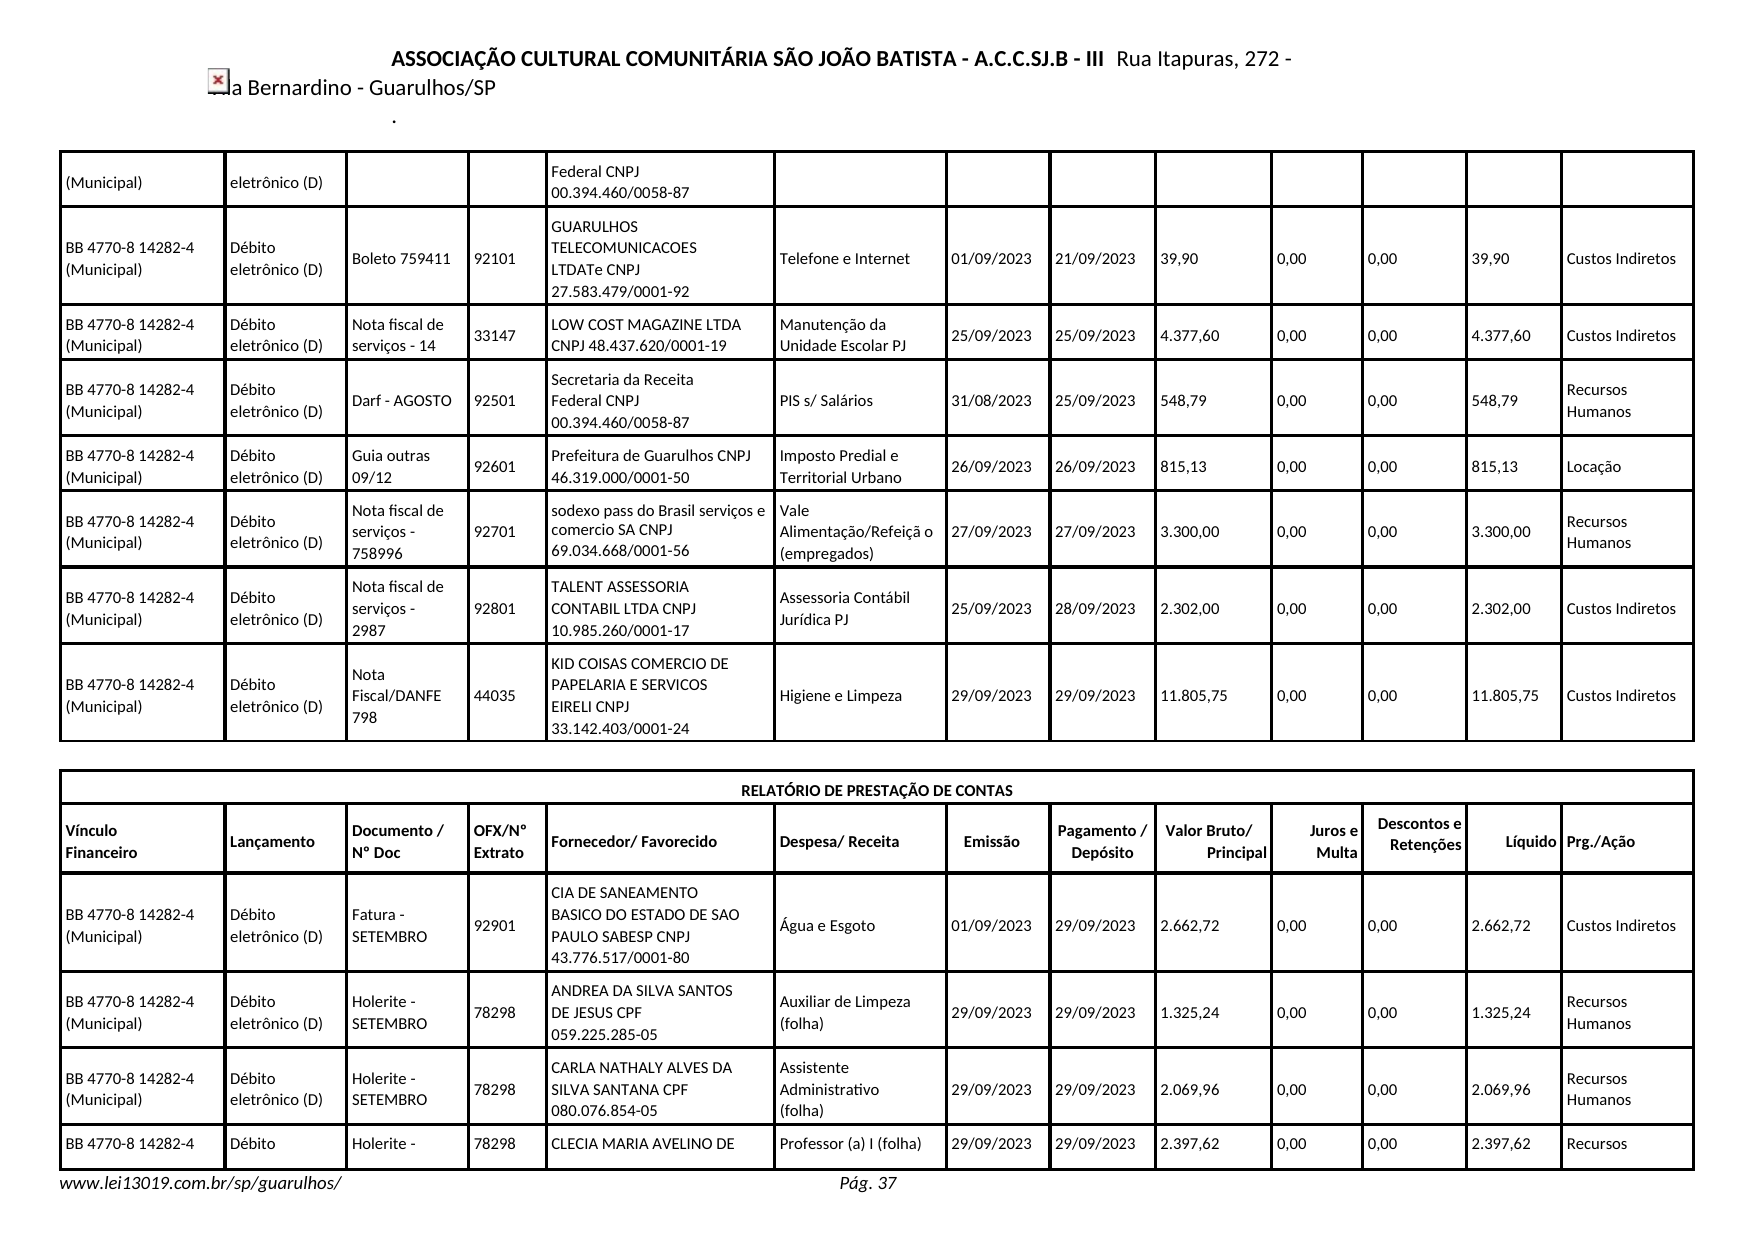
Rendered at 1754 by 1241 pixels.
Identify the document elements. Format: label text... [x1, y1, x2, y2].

table_cell Auxiliar de Limpeza (folha) [776, 973, 945, 1046]
table_cell 29/09/2023 [1052, 1126, 1154, 1168]
table_cell Holerite - SETEMBRO [348, 1049, 467, 1122]
table_cell 29/09/2023 [1052, 1049, 1154, 1122]
table_cell 0,00 [1364, 437, 1465, 489]
table_cell BB 4770-8 14282-4 (Municipal) [62, 306, 223, 358]
table_cell Holerite [348, 1126, 467, 1168]
table_cell Descontos e Retenções [1364, 805, 1465, 871]
table_cell Débito eletrônico (D) [227, 361, 345, 434]
table_cell 2.662,72 [1157, 875, 1270, 969]
table_cell BB 4770-8 14282-4 (Municipal) [62, 875, 223, 969]
table_cell Custos Indiretos [1563, 208, 1692, 303]
table_cell 0,00 [1364, 1049, 1465, 1122]
table_cell CIA DE SANEAMENTO BASICO DO ESTADO DE SAO PAULO SABESP CNPJ 43.776.517/0001-80 [548, 875, 773, 969]
table_cell [776, 153, 945, 205]
table_cell Débito eletrônico (D) [227, 645, 345, 740]
table_cell 0,00 [1364, 875, 1465, 969]
table_cell 0,00 [1364, 306, 1465, 358]
table_cell Professor (a) I (folha) [776, 1126, 945, 1168]
table_cell 92101 [470, 208, 545, 303]
table_cell Débito eletrônico (D) [227, 1049, 345, 1122]
table_cell BB 4770-8 14282-4 [62, 1126, 223, 1168]
table_cell Água e Esgoto [776, 875, 945, 969]
table_cell Débito eletrônico (D) [227, 306, 345, 358]
table_cell (Municipal) [62, 153, 223, 205]
table_cell Débito eletrônico (D) [227, 208, 345, 303]
table_cell Valor Bruto/ Principal [1157, 805, 1270, 871]
table_cell 2.069,96 [1468, 1049, 1560, 1122]
table_cell Darf - AGOSTO [348, 361, 467, 434]
table_cell 01/09/2023 [948, 875, 1048, 969]
table_cell 29/09/2023 [948, 1126, 1048, 1168]
table_cell Pagamento / Depósito [1052, 805, 1154, 871]
table_cell Despesa/ Receita [776, 805, 945, 871]
table_cell 25/09/2023 [948, 306, 1048, 358]
table_cell Custos Indiretos [1563, 306, 1692, 358]
table_cell PIS s/ Salários [776, 361, 945, 434]
table_cell [470, 153, 545, 205]
table_cell [1468, 153, 1560, 205]
table_cell Fatura - SETEMBRO [348, 875, 467, 969]
table_cell BB 4770-8 14282-4 (Municipal) [62, 208, 223, 303]
table_cell 0,00 [1273, 875, 1361, 969]
table_cell 92601 [470, 437, 545, 489]
table_cell Nota Fiscal/DANFE 798 [348, 645, 467, 740]
table_cell Recursos [1563, 1126, 1692, 1168]
table_cell 29/09/2023 [1052, 875, 1154, 969]
table_cell 0,00 [1273, 569, 1361, 642]
table_cell 548,79 [1468, 361, 1560, 434]
table_cell KID COISAS COMERCIO DE PAPELARIA E SERVICOS EIRELI CNPJ 33.142.403/0001-24 [548, 645, 773, 740]
table_cell Secretaria da Receita Federal CNPJ 00.394.460/0058-87 [548, 361, 773, 434]
table_cell 92901 [470, 875, 545, 969]
table_cell Telefone e Internet [776, 208, 945, 303]
table_cell Documento / Nº Doc [348, 805, 467, 871]
table_cell 2.069,96 [1157, 1049, 1270, 1122]
table_cell BB 4770-8 14282-4 (Municipal) [62, 492, 223, 565]
table_cell Juros e Multa [1273, 805, 1361, 871]
table_cell 4.377,60 [1157, 306, 1270, 358]
table_cell Recursos Humanos [1563, 492, 1692, 565]
table_cell 78298 [470, 1049, 545, 1122]
table_cell ANDREA DA SILVA SANTOS DE JESUS CPF 059.225.285-05 [548, 973, 773, 1046]
table_cell Nota fiscal de serviços - 14 [348, 306, 467, 358]
table_cell Débito eletrônico (D) [227, 875, 345, 969]
table_cell 4.377,60 [1468, 306, 1560, 358]
table_cell 33147 [470, 306, 545, 358]
table_cell 25/09/2023 [1052, 306, 1154, 358]
table_cell 0,00 [1364, 569, 1465, 642]
table_cell Débito [227, 1126, 345, 1168]
table_cell 3.300,00 [1468, 492, 1560, 565]
table_cell GUARULHOS TELECOMUNICACOES LTDATe CNPJ 27.583.479/0001-92 [548, 208, 773, 303]
table_cell 0,00 [1273, 645, 1361, 740]
table_cell 0,00 [1273, 1126, 1361, 1168]
table_cell 92501 [470, 361, 545, 434]
table_cell Emissão [948, 805, 1048, 871]
table_cell Custos Indiretos [1563, 569, 1692, 642]
table_cell 78298 [470, 973, 545, 1046]
table_cell [1052, 153, 1154, 205]
table_cell Holerite - SETEMBRO [348, 973, 467, 1046]
table_cell CLECIA MARIA AVELINO DE [548, 1126, 773, 1168]
table_cell 11.805,75 [1157, 645, 1270, 740]
table_cell 815,13 [1157, 437, 1270, 489]
table_cell 31/08/2023 [948, 361, 1048, 434]
table_cell Vínculo Financeiro [62, 805, 223, 871]
table_cell BB 4770-8 14282-4 (Municipal) [62, 973, 223, 1046]
table_cell 27/09/2023 [948, 492, 1048, 565]
table_cell TALENT ASSESSORIA CONTABIL LTDA CNPJ 10.985.260/0001-17 [548, 569, 773, 642]
table_cell 0,00 [1273, 1049, 1361, 1122]
table_cell Locação [1563, 437, 1692, 489]
table_cell 26/09/2023 [948, 437, 1048, 489]
table_cell Débito eletrônico (D) [227, 492, 345, 565]
table_cell BB 4770-8 14282-4 (Municipal) [62, 1049, 223, 1122]
table_cell Recursos Humanos [1563, 1049, 1692, 1122]
table_cell 0,00 [1273, 973, 1361, 1046]
table_cell 92801 [470, 569, 545, 642]
table_cell Vale Alimentação/Refeiçã o (empregados) [776, 492, 945, 565]
table_cell Manutenção da Unidade Escolar PJ [776, 306, 945, 358]
table_cell 44035 [470, 645, 545, 740]
table_cell 26/09/2023 [1052, 437, 1154, 489]
table_cell Custos Indiretos [1563, 875, 1692, 969]
table_cell Fornecedor/ Favorecido [548, 805, 773, 871]
table_cell 25/09/2023 [948, 569, 1048, 642]
table_cell Boleto 759411 [348, 208, 467, 303]
table_cell 0,00 [1364, 973, 1465, 1046]
table_cell BB 4770-8 14282-4 (Municipal) [62, 437, 223, 489]
table_cell 2.302,00 [1468, 569, 1560, 642]
table_cell BB 4770-8 14282-4 (Municipal) [62, 645, 223, 740]
table_cell 0,00 [1364, 645, 1465, 740]
table_cell Custos Indiretos [1563, 645, 1692, 740]
table_cell BB 4770-8 14282-4 (Municipal) [62, 361, 223, 434]
table_cell Prefeitura de Guarulhos CNPJ 46.319.000/0001-50 [548, 437, 773, 489]
table_cell Recursos Humanos [1563, 361, 1692, 434]
table_cell Assessoria Contábil Jurídica PJ [776, 569, 945, 642]
table_cell LOW COST MAGAZINE LTDA CNPJ 48.437.620/0001-19 [548, 306, 773, 358]
table_cell 39,90 [1468, 208, 1560, 303]
table_cell [1157, 153, 1270, 205]
table_cell 29/09/2023 [1052, 973, 1154, 1046]
table_cell 29/09/2023 [948, 645, 1048, 740]
table_cell Assistente Administrativo (folha) [776, 1049, 945, 1122]
table_cell [348, 153, 467, 205]
table_cell Líquido [1468, 805, 1560, 871]
table_cell 2.397,62 [1468, 1126, 1560, 1168]
table_header RELATÓRIO DE PRESTAÇÃO DE CONTAS [62, 772, 1692, 802]
table_cell Lançamento [227, 805, 345, 871]
table_cell 1.325,24 [1157, 973, 1270, 1046]
table_cell 0,00 [1273, 437, 1361, 489]
table_cell [1364, 153, 1465, 205]
table_cell [1563, 153, 1692, 205]
table_cell 3.300,00 [1157, 492, 1270, 565]
table_cell 29/09/2023 [1052, 645, 1154, 740]
table_cell Débito eletrônico (D) [227, 973, 345, 1046]
table_cell 01/09/2023 [948, 208, 1048, 303]
table_cell 39,90 [1157, 208, 1270, 303]
table_cell Débito eletrônico (D) [227, 437, 345, 489]
table_cell 2.397,62 [1157, 1126, 1270, 1168]
table_cell Federal CNPJ 00.394.460/0058-87 [548, 153, 773, 205]
table_cell 11.805,75 [1468, 645, 1560, 740]
table_cell eletrônico (D) [227, 153, 345, 205]
table_cell Higiene e Limpeza [776, 645, 945, 740]
table_cell 0,00 [1273, 361, 1361, 434]
table_cell 0,00 [1273, 208, 1361, 303]
table_cell 2.662,72 [1468, 875, 1560, 969]
table_cell [1273, 153, 1361, 205]
table_cell sodexo pass do Brasil serviços e comercio SA CNPJ 69.034.668/0001-56 [548, 492, 773, 565]
table_cell 27/09/2023 [1052, 492, 1154, 565]
table_cell 21/09/2023 [1052, 208, 1154, 303]
table_cell Nota fiscal de serviços - 758996 [348, 492, 467, 565]
table_cell Prg./Ação [1563, 805, 1692, 871]
table_cell 25/09/2023 [1052, 361, 1154, 434]
table_cell 0,00 [1364, 361, 1465, 434]
table_cell 0,00 [1273, 306, 1361, 358]
table_cell 29/09/2023 [948, 1049, 1048, 1122]
table_cell 78298 [470, 1126, 545, 1168]
table_cell 0,00 [1364, 208, 1465, 303]
table_cell 548,79 [1157, 361, 1270, 434]
table_cell Guia outras 09/12 [348, 437, 467, 489]
table_cell OFX/Nº Extrato [470, 805, 545, 871]
table_cell 28/09/2023 [1052, 569, 1154, 642]
table_cell 0,00 [1273, 492, 1361, 565]
table_cell CARLA NATHALY ALVES DA SILVA SANTANA CPF 080.076.854-05 [548, 1049, 773, 1122]
table_cell Nota fiscal de serviços - 2987 [348, 569, 467, 642]
table_cell 29/09/2023 [948, 973, 1048, 1046]
table_cell 92701 [470, 492, 545, 565]
table_cell [948, 153, 1048, 205]
table_cell Imposto Predial e Territorial Urbano [776, 437, 945, 489]
table_cell Recursos Humanos [1563, 973, 1692, 1046]
table_cell Débito eletrônico (D) [227, 569, 345, 642]
table_cell 1.325,24 [1468, 973, 1560, 1046]
table_cell 0,00 [1364, 1126, 1465, 1168]
table_cell 2.302,00 [1157, 569, 1270, 642]
table_cell 0,00 [1364, 492, 1465, 565]
table_cell BB 4770-8 14282-4 (Municipal) [62, 569, 223, 642]
table_cell 815,13 [1468, 437, 1560, 489]
